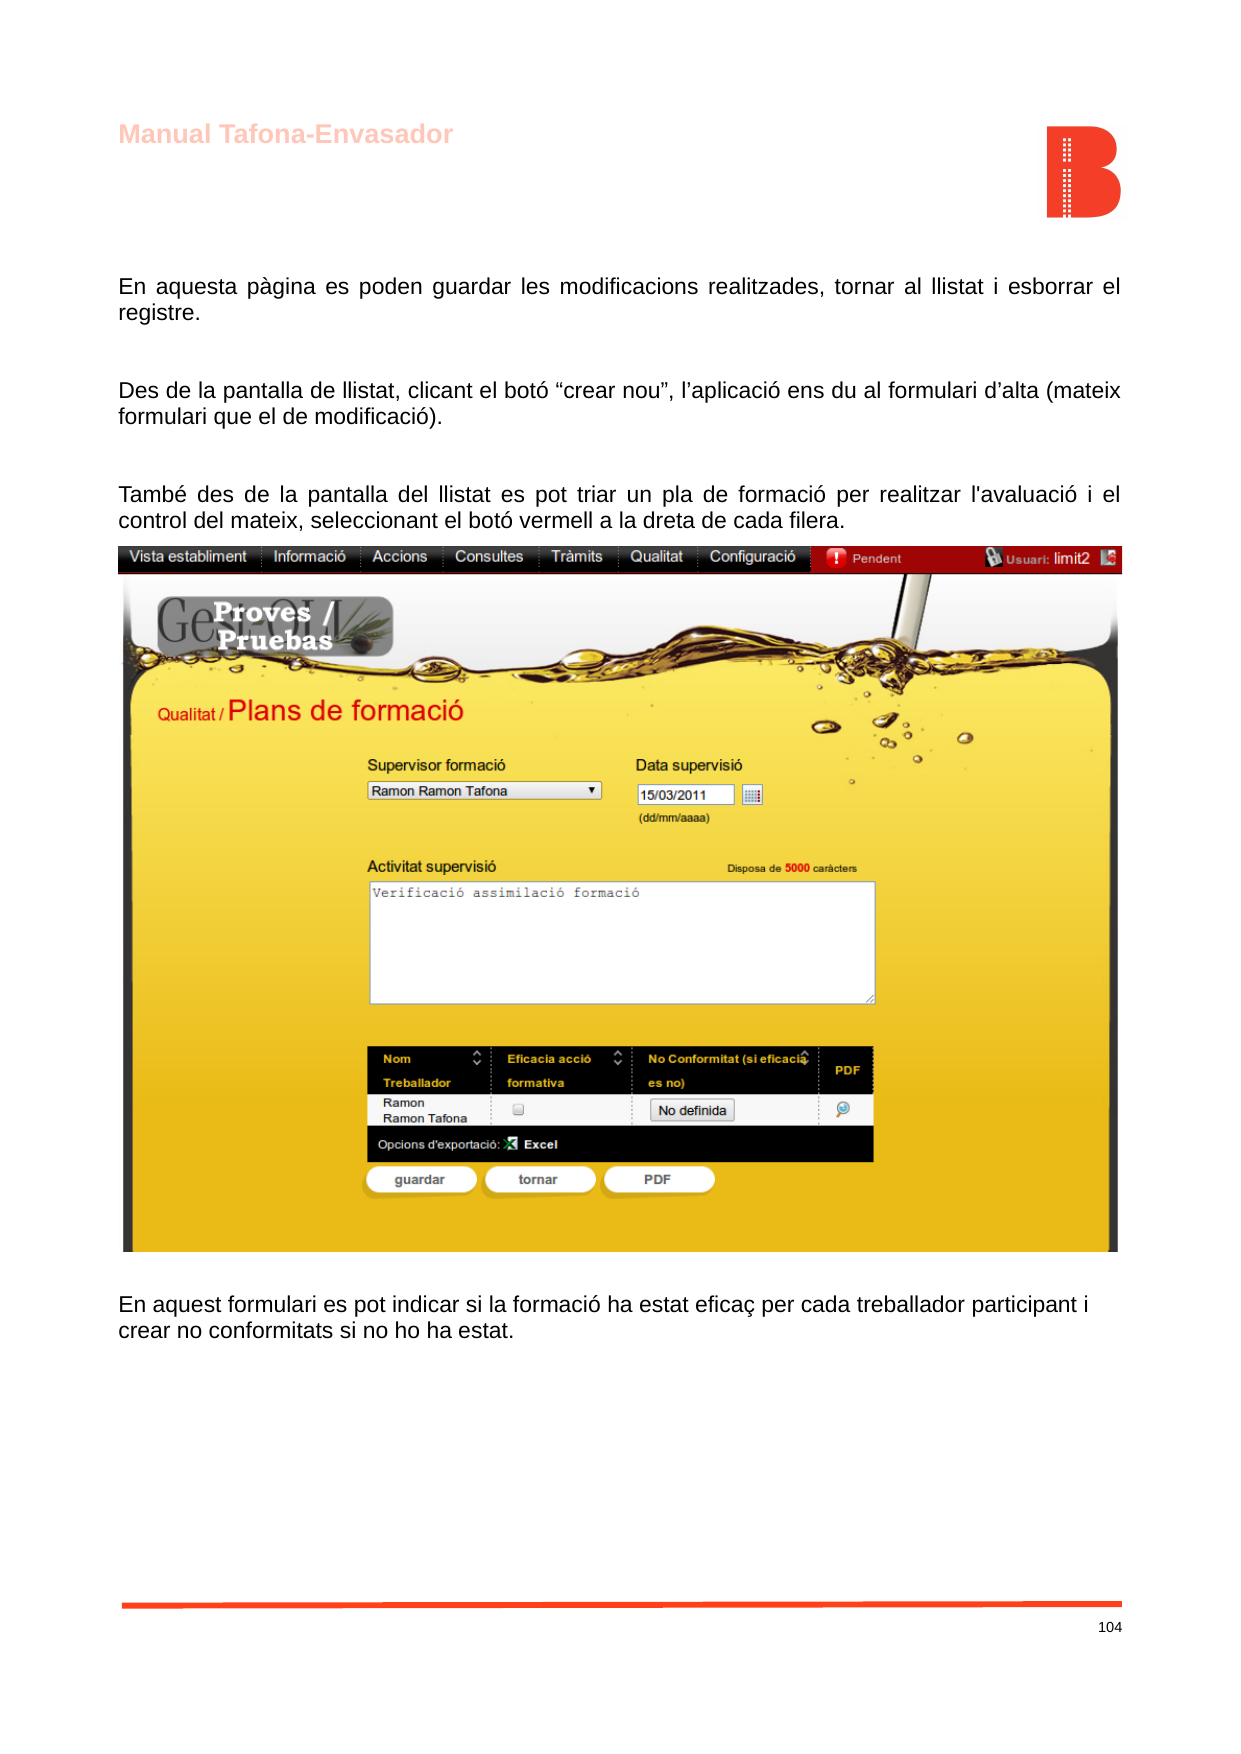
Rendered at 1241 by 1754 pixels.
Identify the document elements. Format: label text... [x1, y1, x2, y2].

text També des de la pantalla del llistat es pot triar un pla de formació per realitzar l'avaluació i el control del mateix, seleccionant el botó vermell a la dreta de cada filera. [118, 481, 1122, 533]
picture [1036, 124, 1130, 221]
text Des de la pantalla de llistat, clicant el botó “crear nou”, l’aplicació ens du al formulari d’alta (mateix formulari que el de modificació). [118, 377, 1122, 429]
text En aquesta pàgina es poden guardar les modificacions realitzades, tornar al llistat i esborrar el registre. [118, 273, 1122, 325]
picture [118, 546, 1123, 1252]
text En aquest formulari es pot indicar si la formació ha estat eficaç per cada treballador participant i crear no conformitats si no ho ha estat. [118, 1291, 1122, 1343]
